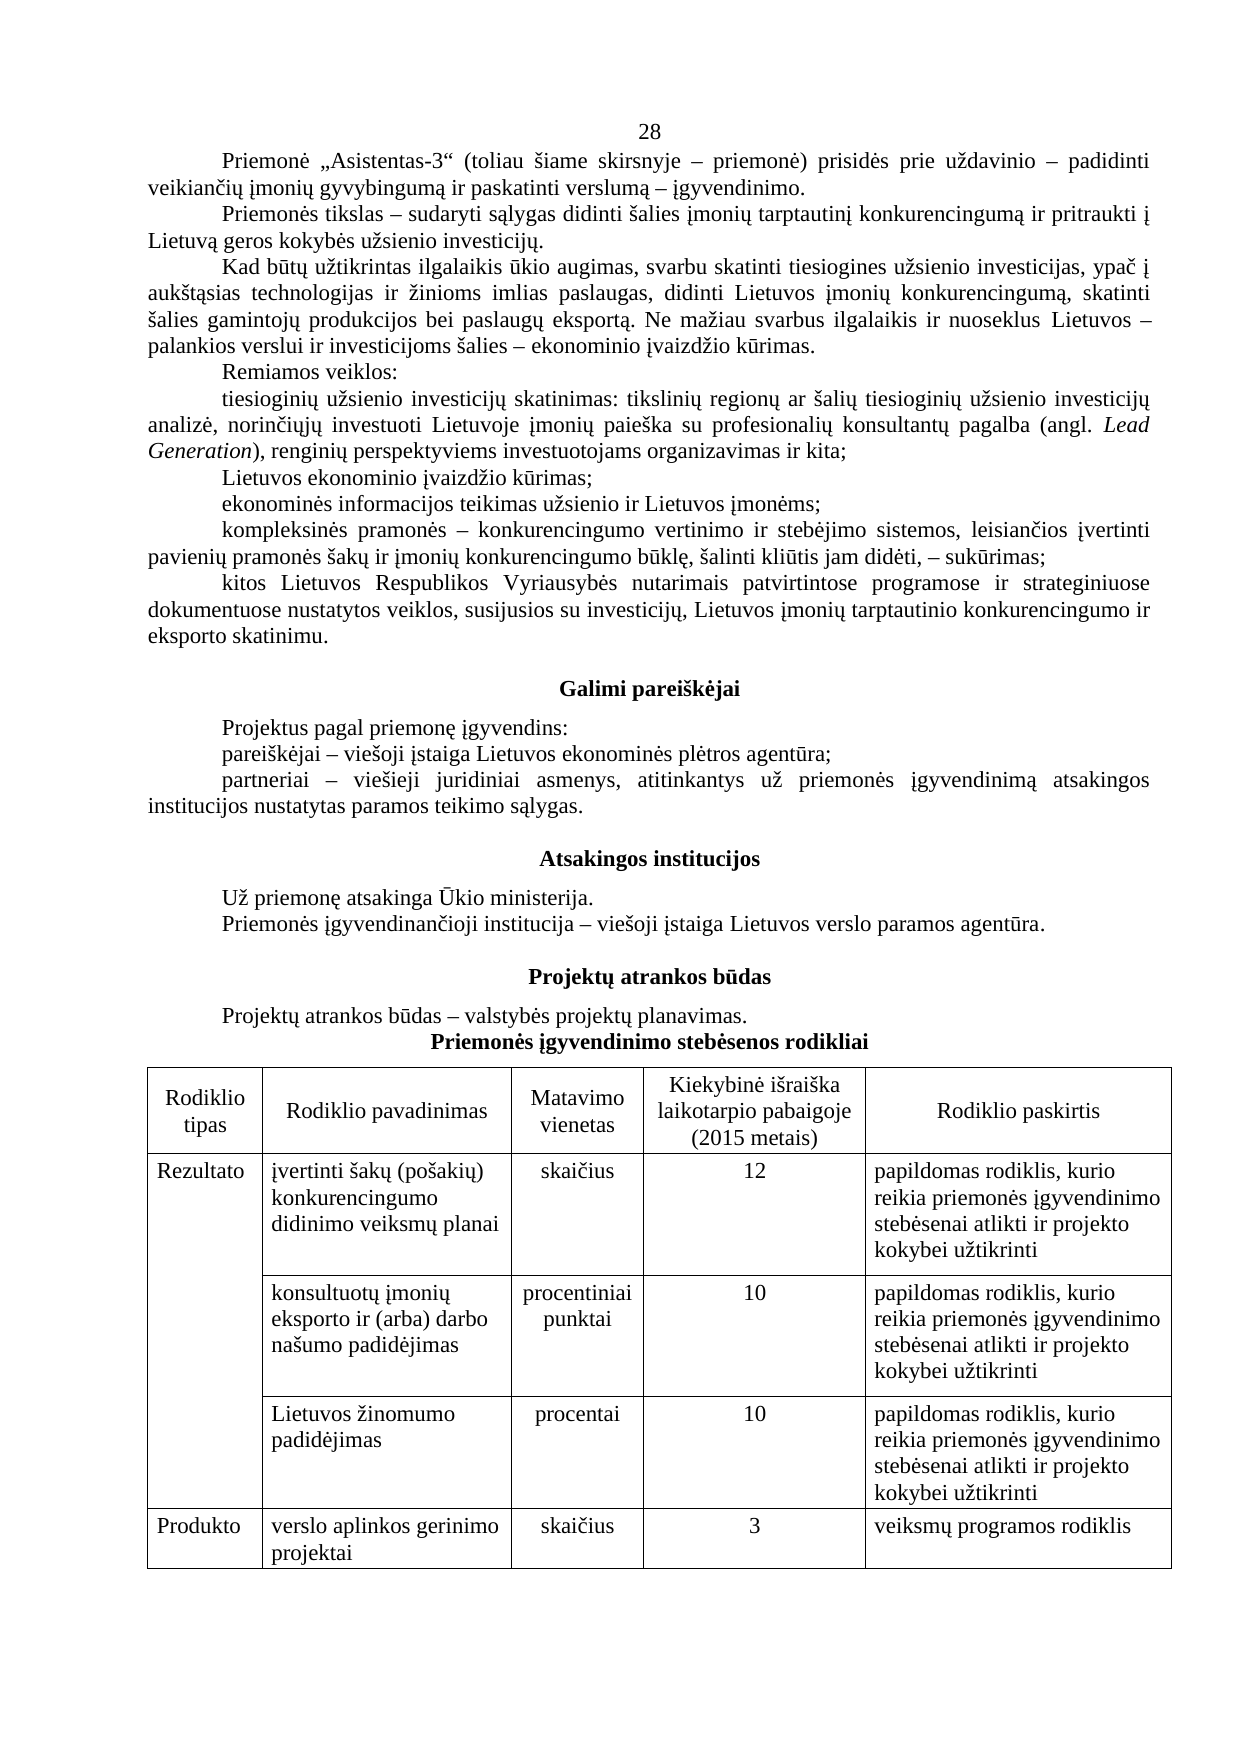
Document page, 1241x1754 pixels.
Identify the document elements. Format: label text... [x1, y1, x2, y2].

table_cell procentiniai punktai [512, 1276, 643, 1396]
table_header Kiekybinė išraiška laikotarpio pabaigoje (2015 metais) [644, 1068, 865, 1153]
text Projektus pagal priemonę įgyvendins: [148, 713, 1152, 740]
text Priemonės tikslas – sudaryti sąlygas didinti šalies įmonių tarptautinį konkurencingumą ir pritraukti į Lietuvą geros kokybės užsienio investicijų. [148, 200, 1152, 253]
table_cell Produkto [148, 1509, 262, 1568]
table_cell Rezultato [148, 1154, 262, 1508]
text Priemonės įgyvendinančioji institucija – viešoji įstaiga Lietuvos verslo paramos agentūra. [148, 911, 1152, 937]
table_header Rodiklio tipas [148, 1068, 262, 1153]
table_cell papildomas rodiklis, kurio reikia priemonės įgyvendinimo stebėsenai atlikti ir projekto kokybei užtikrinti [866, 1397, 1171, 1508]
table_cell Lietuvos žinomumo padidėjimas [263, 1397, 511, 1508]
text pareiškėjai – viešoji įstaiga Lietuvos ekonominės plėtros agentūra; [148, 740, 1152, 766]
table_cell 10 [644, 1397, 865, 1508]
text Atsakingos institucijos [148, 845, 1152, 872]
table_cell veiksmų programos rodiklis [866, 1509, 1171, 1568]
text Galimi pareiškėjai [148, 675, 1152, 701]
table_header Rodiklio paskirtis [866, 1068, 1171, 1153]
text partneriai – viešieji juridiniai asmenys, atitinkantys už priemonės įgyvendinimą atsakingos institucijos nustatytas paramos teikimo sąlygas. [148, 766, 1152, 819]
text Projektų atrankos būdas [148, 963, 1152, 989]
table_cell 3 [644, 1509, 865, 1568]
text kompleksinės pramonės – konkurencingumo vertinimo ir stebėjimo sistemos, leisiančios įvertinti pavienių pramonės šakų ir įmonių konkurencingumo būklę, šalinti kliūtis jam didėti, – sukūrimas; [148, 517, 1152, 569]
text Kad būtų užtikrintas ilgalaikis ūkio augimas, svarbu skatinti tiesiogines užsienio investicijas, ypač į aukštąsias technologijas ir žinioms imlias paslaugas, didinti Lietuvos įmonių konkurencingumą, skatinti šalies gamintojų produkcijos bei paslaugų eksportą. Ne mažiau svarbus ilgalaikis ir nuoseklus Lietuvos – palankios verslui ir investicijoms šalies – ekonominio įvaizdžio kūrimas. [148, 253, 1152, 358]
table_cell skaičius [512, 1154, 643, 1274]
text kitos Lietuvos Respublikos Vyriausybės nutarimais patvirtintose programose ir strateginiuose dokumentuose nustatytos veiklos, susijusios su investicijų, Lietuvos įmonių tarptautinio konkurencingumo ir eksporto skatinimu. [148, 569, 1152, 648]
text ekonominės informacijos teikimas užsienio ir Lietuvos įmonėms; [148, 490, 1152, 517]
table_cell 10 [644, 1276, 865, 1396]
text Priemonė „Asistentas-3“ (toliau šiame skirsnyje – priemonė) prisidės prie uždavinio – padidinti veikiančių įmonių gyvybingumą ir paskatinti verslumą – įgyvendinimo. [148, 148, 1152, 200]
table_header Rodiklio pavadinimas [263, 1068, 511, 1153]
table_cell skaičius [512, 1509, 643, 1568]
text Remiamos veiklos: [148, 358, 1152, 385]
table_header Matavimo vienetas [512, 1068, 643, 1153]
table_cell verslo aplinkos gerinimo projektai [263, 1509, 511, 1568]
text Lietuvos ekonominio įvaizdžio kūrimas; [148, 464, 1152, 490]
table_cell konsultuotų įmonių eksporto ir (arba) darbo našumo padidėjimas [263, 1276, 511, 1396]
table_cell procentai [512, 1397, 643, 1508]
text Projektų atrankos būdas – valstybės projektų planavimas. [148, 1002, 1152, 1028]
text tiesioginių užsienio investicijų skatinimas: tikslinių regionų ar šalių tiesioginių užsienio investicijų analizė, norinčiųjų investuoti Lietuvoje įmonių paieška su profesionalių konsultantų pagalba (angl. Lead Generation), renginių perspektyviems investuotojams organizavimas ir kita; [148, 385, 1152, 464]
table_cell papildomas rodiklis, kurio reikia priemonės įgyvendinimo stebėsenai atlikti ir projekto kokybei užtikrinti [866, 1276, 1171, 1396]
text Už priemonę atsakinga Ūkio ministerija. [148, 884, 1152, 911]
table_cell papildomas rodiklis, kurio reikia priemonės įgyvendinimo stebėsenai atlikti ir projekto kokybei užtikrinti [866, 1154, 1171, 1274]
text Priemonės įgyvendinimo stebėsenos rodikliai [148, 1028, 1152, 1055]
table_cell 12 [644, 1154, 865, 1274]
table_cell įvertinti šakų (pošakių) konkurencingumo didinimo veiksmų planai [263, 1154, 511, 1274]
